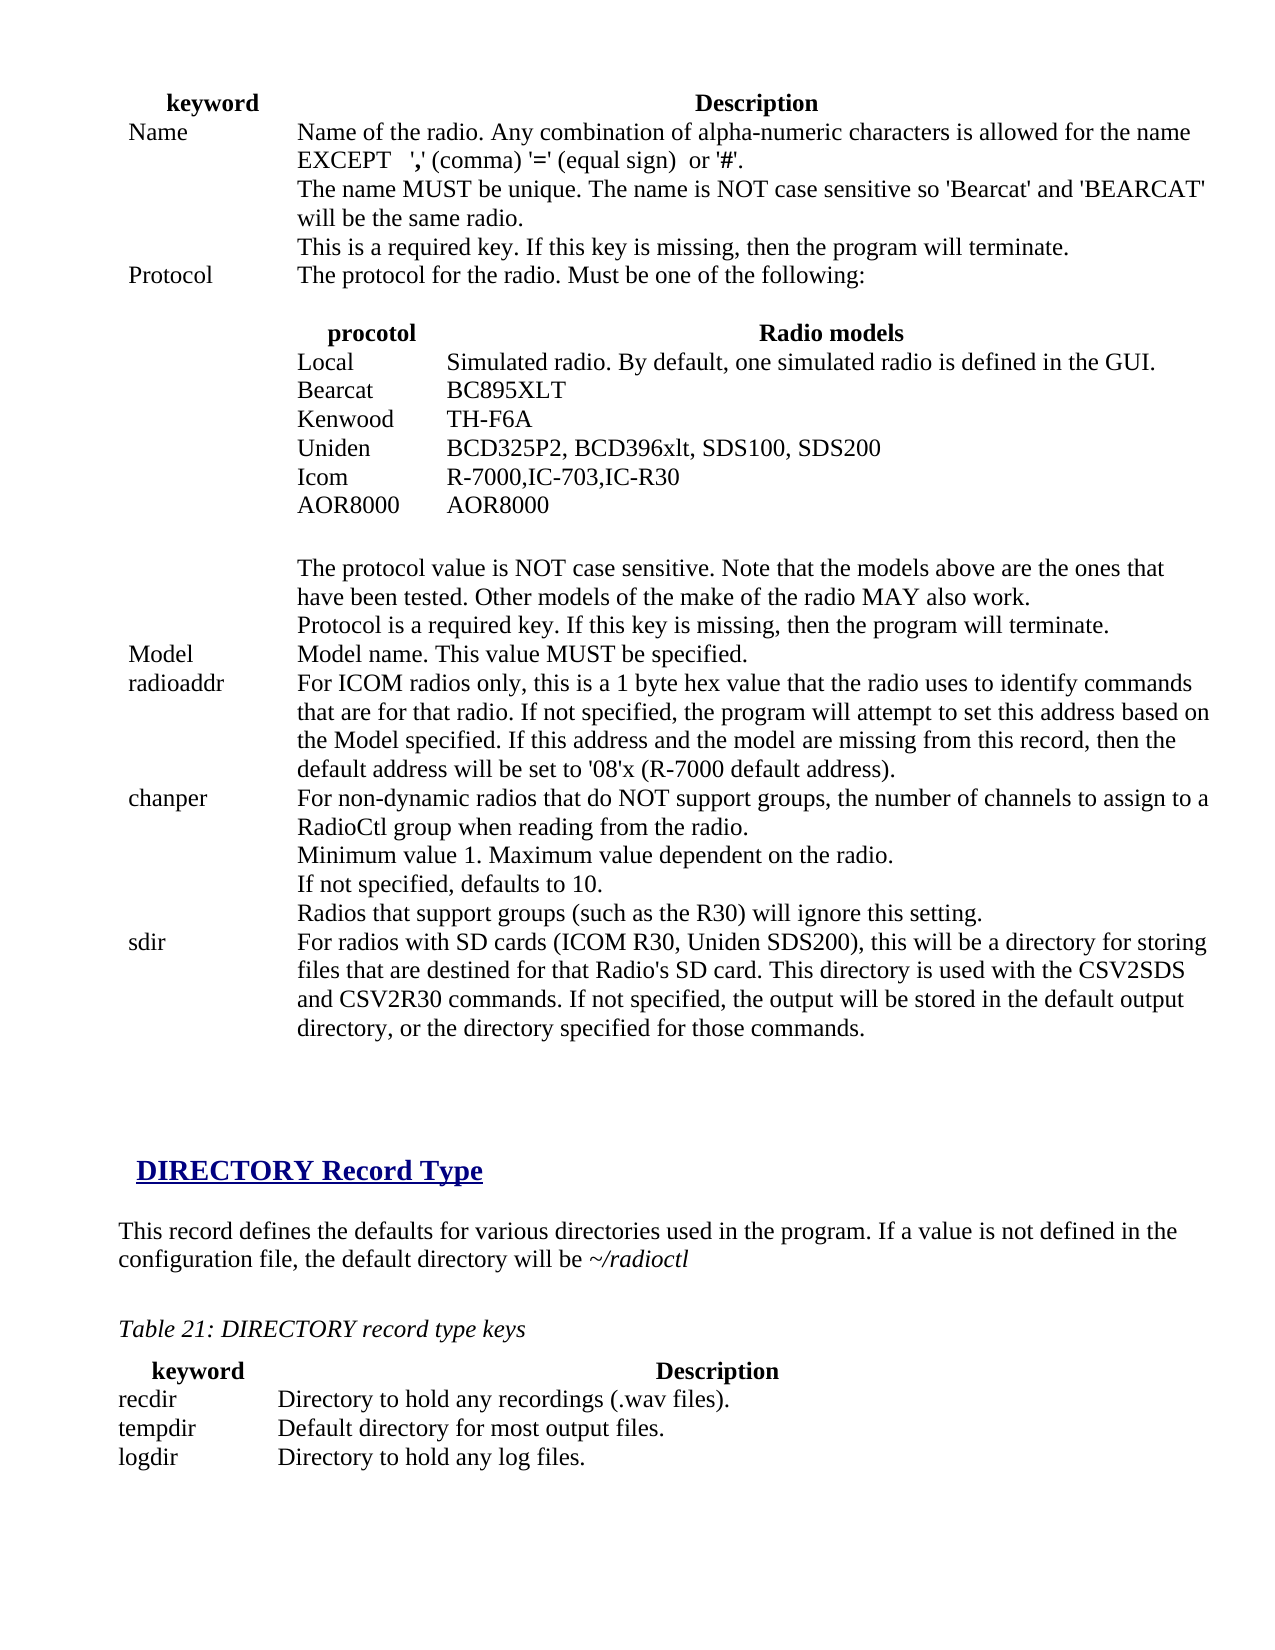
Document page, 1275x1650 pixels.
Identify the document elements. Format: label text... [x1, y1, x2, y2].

table_cell Uniden [297, 433, 446, 462]
table_cell For ICOM radios only, this is a 1 byte hex value that the radio uses to identify commands that are for that radio. If not specified, the program will attempt to set this address based on the Model specified. If this address and the model are missing from this record, then the default address will be set to '08'x (R-7000 default address). [297, 668, 1217, 783]
table_cell The protocol value is NOT case sensitive. Note that the models above are the ones that have been tested. Other models of the make of the radio MAY also work. Protocol is a required key. If this key is missing, then the program will terminate. [297, 524, 1217, 639]
table_cell TH-F6A [446, 404, 1217, 433]
table_header keyword [128, 88, 297, 117]
table_cell Bearcat [297, 375, 446, 404]
table_cell Model name. This value MUST be specified. [297, 639, 1217, 668]
table_cell Directory to hold any recordings (.wav files). [278, 1385, 1157, 1413]
table_cell Default directory for most output files. [278, 1413, 1157, 1442]
text This record defines the defaults for various directories used in the program. If a value is not defined in the configuration file, the default directory will be ~/radioctl [118, 1216, 1216, 1273]
table_cell tempdir [118, 1413, 277, 1442]
table_cell Local [297, 347, 446, 375]
table_cell AOR8000 [446, 490, 1217, 524]
table_cell BCD325P2, BCD396xlt, SDS100, SDS200 [446, 433, 1217, 462]
table_cell radioaddr [128, 668, 297, 783]
table_cell The protocol for the radio. Must be one of the following: [297, 260, 1217, 318]
text Table 21: DIRECTORY record type keys [118, 1314, 1216, 1343]
table_header keyword [118, 1356, 277, 1384]
table_cell Icom [297, 462, 446, 490]
table_cell Kenwood [297, 404, 446, 433]
table_cell AOR8000 [297, 490, 446, 524]
table_cell chanper [128, 783, 297, 927]
table_cell R-7000,IC-703,IC-R30 [446, 462, 1217, 490]
table_cell BC895XLT [446, 375, 1217, 404]
table_cell sdir [128, 927, 297, 1070]
table_cell logdir [118, 1442, 277, 1471]
table_header Description [297, 88, 1217, 117]
table_cell Directory to hold any log files. [278, 1442, 1157, 1471]
table_cell Name [128, 117, 297, 260]
table_cell recdir [118, 1385, 277, 1413]
subtitle DIRECTORY Record Type [136, 1153, 1216, 1186]
table_header Description [278, 1356, 1157, 1384]
table_cell Protocol [128, 260, 297, 639]
table_cell Simulated radio. By default, one simulated radio is defined in the GUI. [446, 347, 1217, 375]
table_header Radio models [446, 318, 1217, 347]
table_header procotol [297, 318, 446, 347]
table_cell For non-dynamic radios that do NOT support groups, the number of channels to assign to a RadioCtl group when reading from the radio. Minimum value 1. Maximum value dependent on the radio. If not specified, defaults to 10. Radios that support groups (such as the R30) will ignore this setting. [297, 783, 1217, 927]
table_cell For radios with SD cards (ICOM R30, Uniden SDS200), this will be a directory for storing files that are destined for that Radio's SD card. This directory is used with the CSV2SDS and CSV2R30 commands. If not specified, the output will be stored in the default output directory, or the directory specified for those commands. [297, 927, 1217, 1070]
table_cell Name of the radio. Any combination of alpha-numeric characters is allowed for the name EXCEPT ',' (comma) '=' (equal sign) or '#'. The name MUST be unique. The name is NOT case sensitive so 'Bearcat' and 'BEARCAT' will be the same radio. This is a required key. If this key is missing, then the program will terminate. [297, 117, 1217, 260]
table_cell Model [128, 639, 297, 668]
